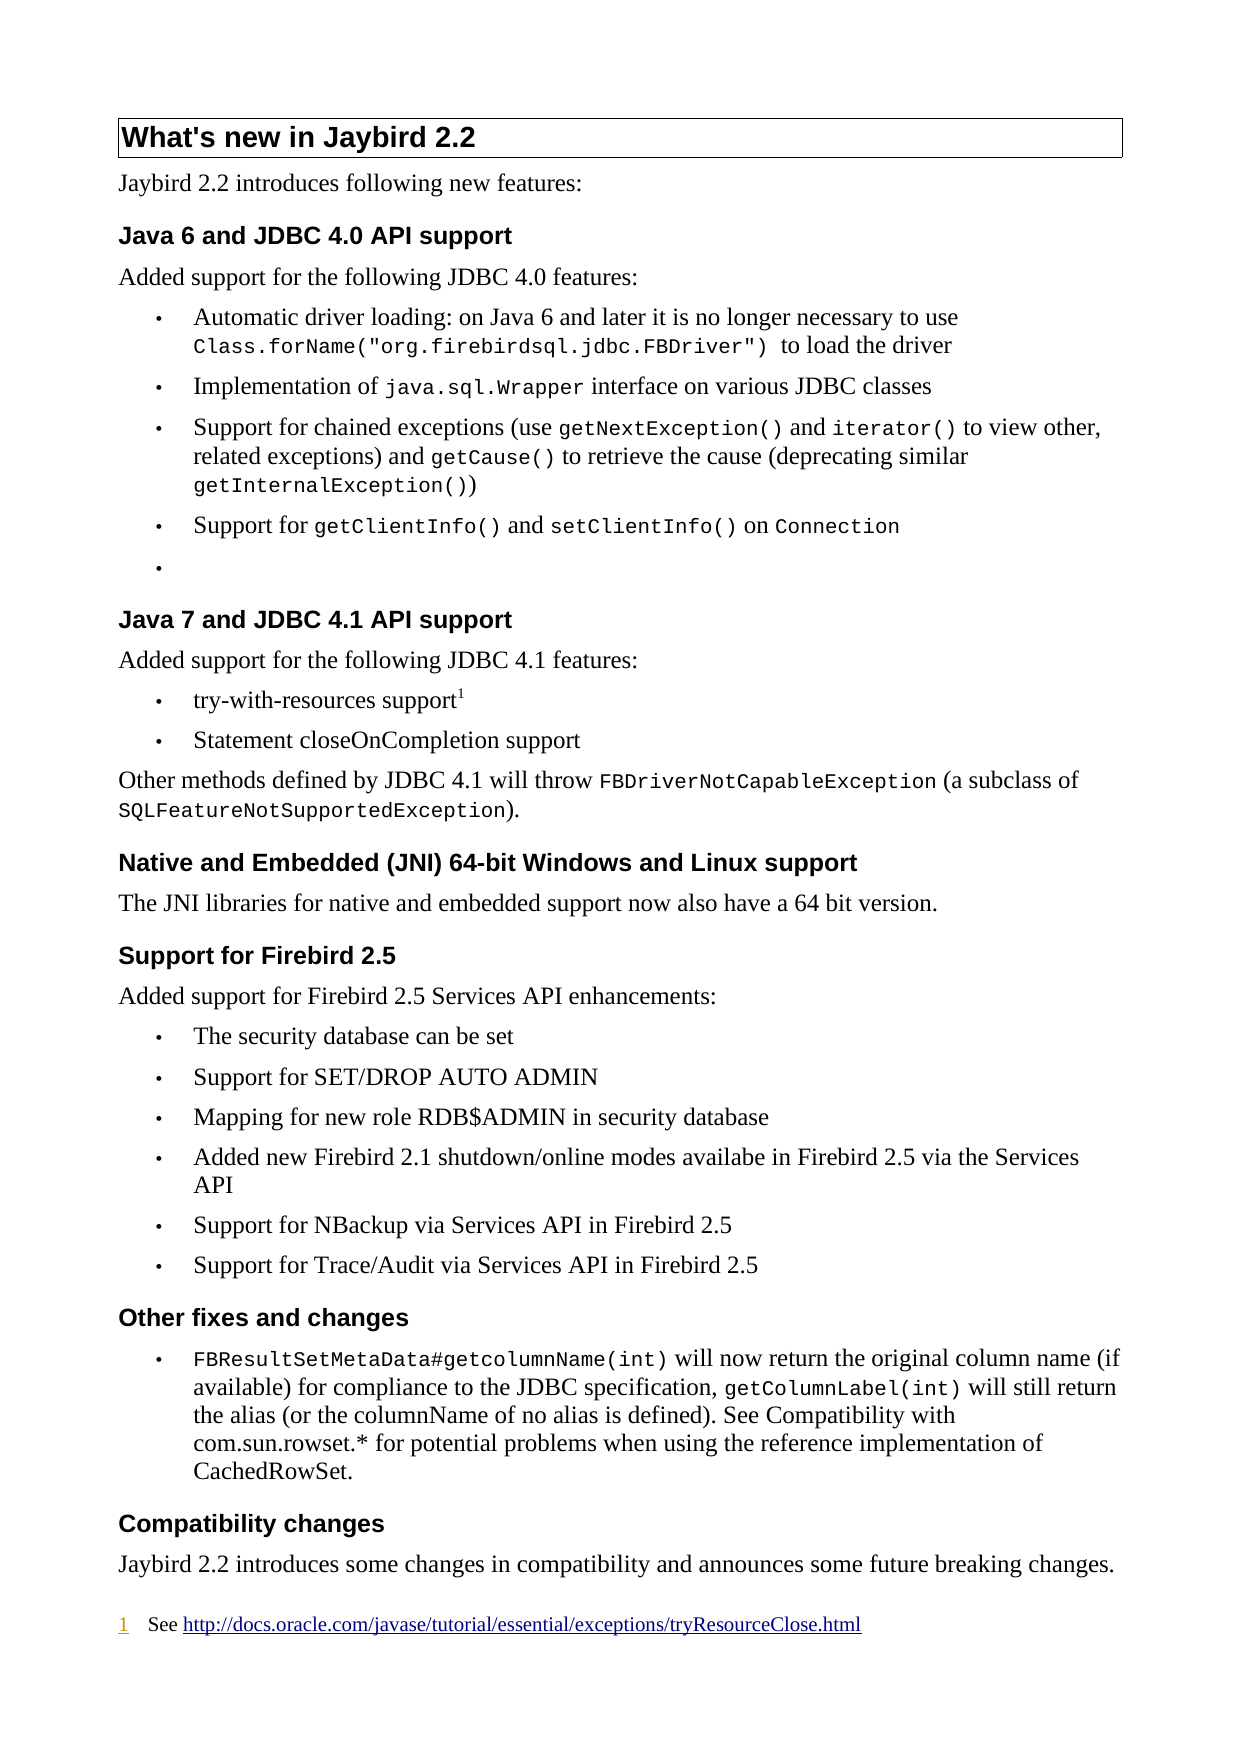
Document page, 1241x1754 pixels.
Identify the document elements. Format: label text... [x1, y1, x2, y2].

text Added support for Firebird 2.5 Services API enhancements: [118, 982, 1122, 1010]
subtitle Support for Firebird 2.5 [118, 942, 1122, 970]
subtitle Java 7 and JDBC 4.1 API support [118, 605, 1122, 633]
list Mapping for new role RDB$ADMIN in security database [156, 1103, 1122, 1131]
list Support for getClientInfo() and setClientInfo() on Connection [156, 512, 1122, 540]
list Support for SET/DROP AUTO ADMIN [156, 1063, 1122, 1090]
text Jaybird 2.2 introduces some changes in compatibility and announces some future breaking changes. [118, 1550, 1122, 1578]
list try-with-resources support [156, 686, 1122, 714]
list Automatic driver loading: on Java 6 and later it is no longer necessary to use Class.forName("org.firebirdsql.jdbc.FBDriver") to load the driver [156, 303, 1122, 360]
list Support for chained exceptions (use getNextException() and iterator() to view other, related exceptions) and getCause() to retrieve the cause (deprecating similar getInternalException()) [156, 413, 1122, 499]
subtitle Java 6 and JDBC 4.0 API support [118, 222, 1122, 250]
text Other methods defined by JDBC 4.1 will throw FBDriverNotCapableException (a subclass of SQLFeatureNotSupportedException). [118, 766, 1122, 823]
subtitle Compatibility changes [118, 1510, 1122, 1538]
text Added support for the following JDBC 4.1 features: [118, 646, 1122, 673]
list The security database can be set [156, 1022, 1122, 1050]
list Support for Trace/Audit via Services API in Firebird 2.5 [156, 1251, 1122, 1279]
list See http://docs.oracle.com/javase/tutorial/essential/exceptions/tryResourceClose.html [118, 1613, 1122, 1636]
list Implementation of java.sql.Wrapper interface on various JDBC classes [156, 372, 1122, 401]
subtitle Other fixes and changes [118, 1304, 1122, 1332]
text Added support for the following JDBC 4.0 features: [118, 263, 1122, 290]
subtitle What's new in Jaybird 2.2 [119, 119, 1122, 157]
text Jaybird 2.2 introduces following new features: [118, 169, 1122, 197]
list Statement closeOnCompletion support [156, 726, 1122, 754]
subtitle Native and Embedded (JNI) 64-bit Windows and Linux support [118, 848, 1122, 877]
list FBResultSetMetaData#getcolumnName(int) will now return the original column name (if available) for compliance to the JDBC specification, getColumnLabel(int) will still return the alias (or the columnName of no alias is defined). See Compatibility with com.sun.rowset.* for potential problems when using the reference implementation of CachedRowSet. [156, 1344, 1122, 1485]
text The JNI libraries for native and embedded support now also have a 64 bit version. [118, 889, 1122, 917]
list Added new Firebird 2.1 shutdown/online modes availabe in Firebird 2.5 via the Services API [156, 1143, 1122, 1198]
list Support for NBackup via Services API in Firebird 2.5 [156, 1211, 1122, 1239]
